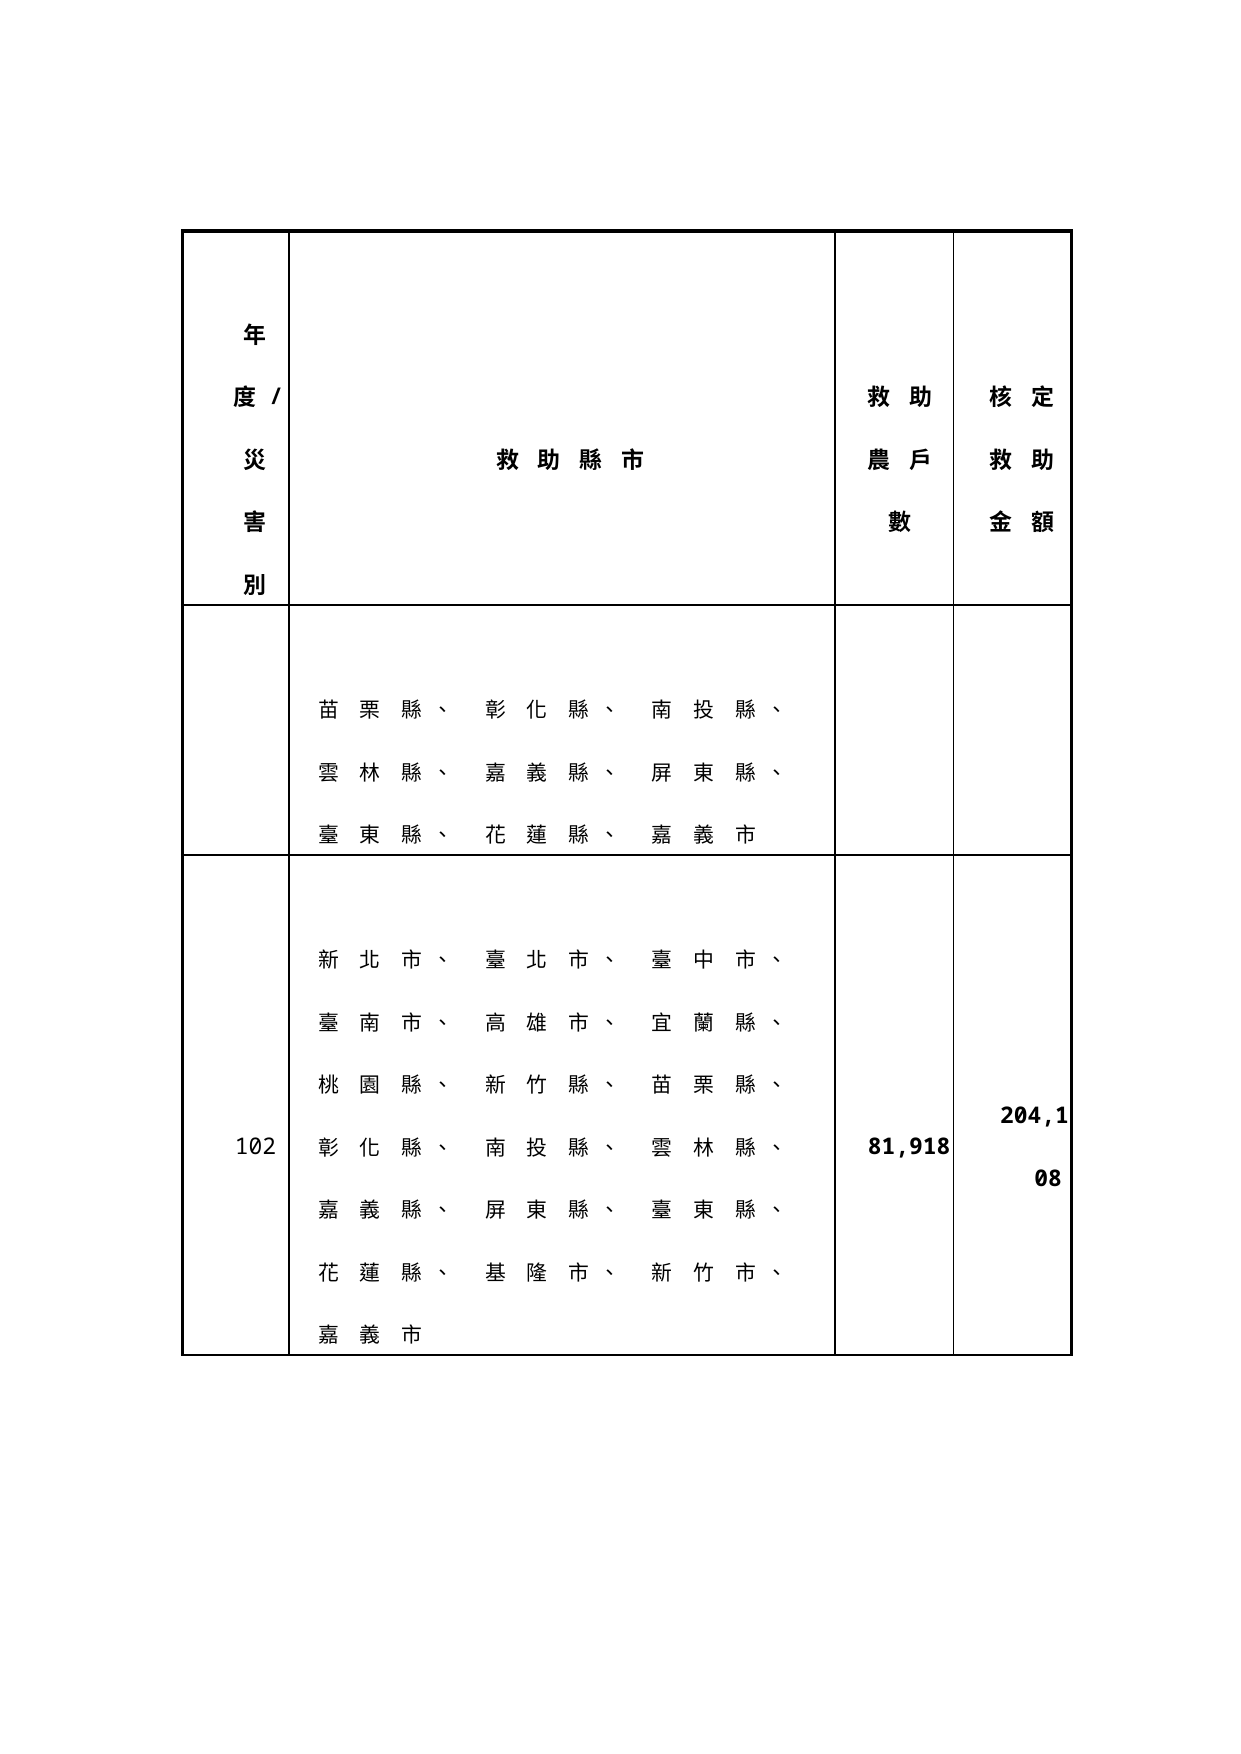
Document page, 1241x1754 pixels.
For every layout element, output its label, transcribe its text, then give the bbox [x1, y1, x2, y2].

table_cell 102 [184, 856, 288, 1354]
table_cell [836, 606, 953, 854]
table_header 核定救助金額 [954, 233, 1070, 604]
table_cell 苗栗縣、彰化縣、南投縣、雲林縣、嘉義縣、屏東縣、臺東縣、花蓮縣、嘉義市 [290, 606, 834, 854]
table_cell 81,918 [836, 856, 953, 1354]
table_header 救助農戶數 [836, 233, 953, 604]
table_header 年度/ 災害別 [184, 233, 288, 604]
table_cell 新北市、臺北市、臺中市、臺南市、高雄市、宜蘭縣、桃園縣、新竹縣、苗栗縣、彰化縣、南投縣、雲林縣、嘉義縣、屏東縣、臺東縣、花蓮縣、基隆市、新竹市、嘉義市 [290, 856, 834, 1354]
table_cell [184, 606, 288, 854]
table_cell 204,108 [954, 856, 1070, 1354]
table_header 救助縣市 [290, 233, 834, 604]
table_cell [954, 606, 1070, 854]
